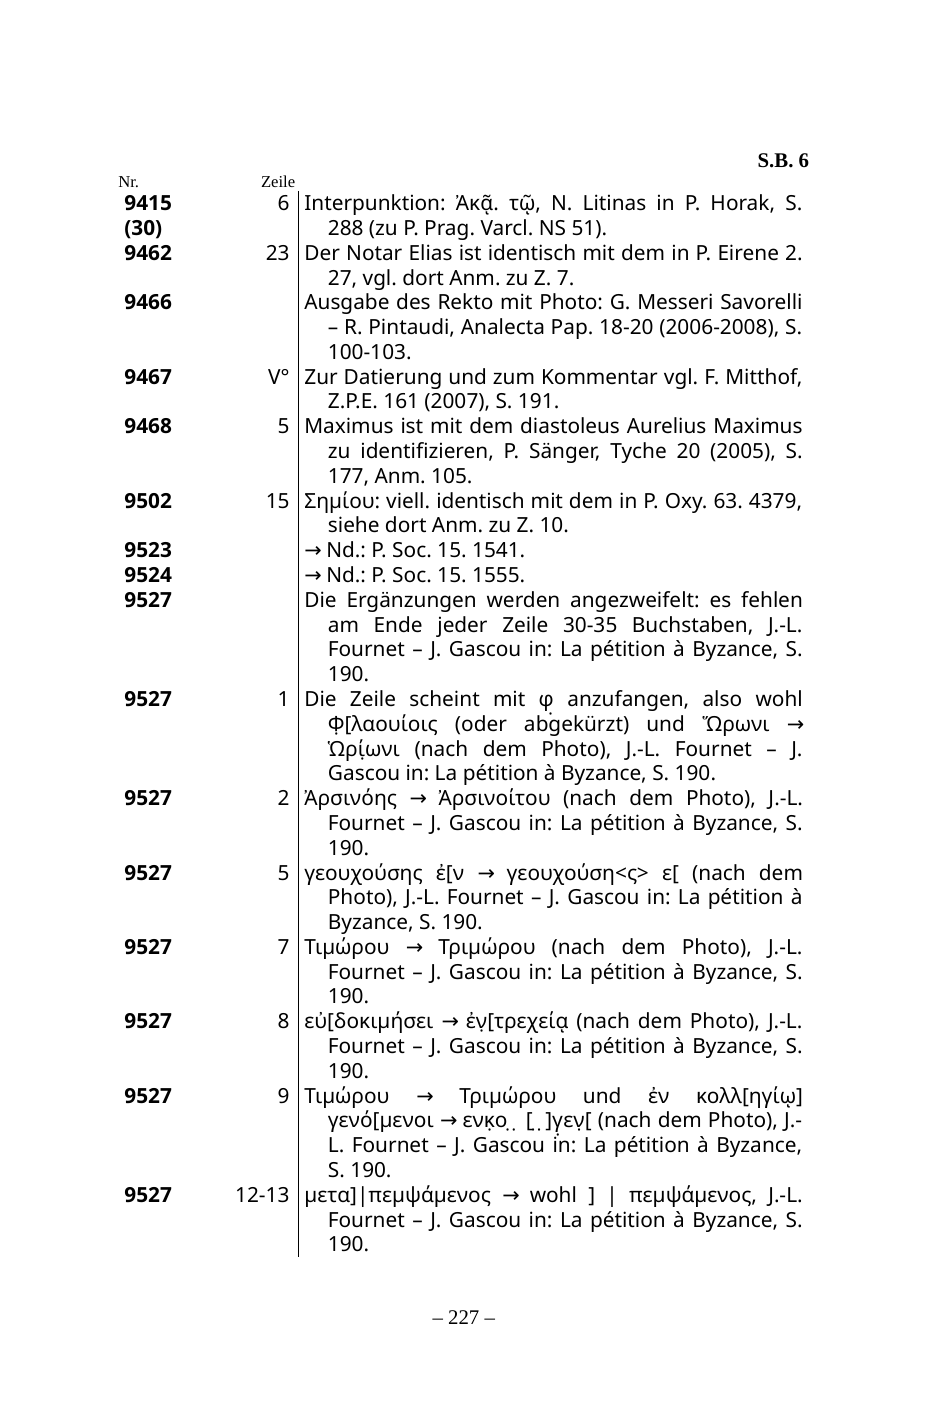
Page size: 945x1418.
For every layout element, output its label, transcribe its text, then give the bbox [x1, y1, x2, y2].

table_cell 9468 [118, 414, 207, 488]
table_cell [207, 588, 298, 687]
table_cell 9524 [118, 563, 207, 587]
table_cell 7 [207, 935, 298, 1009]
table_cell Zur Datierung und zum Kommentar vgl. F. Mitthof, Z.P.E. 161 (2007), S. 191. [299, 364, 809, 414]
table_cell Τιμώρου → Τριμώρου und ἐν κολλ[ηγίῳ] γενό[μενοι → ενκ̣ο ̣ ̣ [ ̣ ̣]γ̣εν̣[ (nach dem Photo), J.-L. Fournet – J. Gascou in: La pétition à Byzance, S. 190. [299, 1083, 809, 1182]
table_cell V° [207, 364, 298, 414]
table_cell 5 [207, 414, 298, 488]
table_cell Ausgabe des Rekto mit Photo: G. Messeri Savorelli – R. Pintaudi, Analecta Pap. 18-20 (2006-2008), S. 100-103. [299, 290, 809, 364]
table_cell 23 [207, 240, 298, 290]
table_cell εὐ[δοκιμήσει → ἐν̣[τρεχείᾳ (nach dem Photo), J.-L. Fournet – J. Gascou in: La pétition à Byzance, S. 190. [299, 1009, 809, 1083]
table_cell → Nd.: P. Soc. 15. 1541. [299, 538, 809, 563]
table_cell 6 [207, 191, 298, 240]
table_cell 8 [207, 1009, 298, 1083]
table_cell 9467 [118, 364, 207, 414]
table_cell 1 [207, 687, 298, 786]
table_cell → Nd.: P. Soc. 15. 1555. [299, 563, 809, 587]
table_cell Die Ergänzungen werden angezweifelt: es fehlen am Ende jeder Zeile 30-35 Buchstaben, J.-L. Fournet – J. Gascou in: La pétition à Byzance, S. 190. [299, 588, 809, 687]
table_cell 9527 [118, 786, 207, 860]
table_cell 5 [207, 860, 298, 934]
table_cell 9 [207, 1083, 298, 1182]
table_cell 9527 [118, 935, 207, 1009]
table_cell Ἀρσινόης → Ἀρσινοίτου (nach dem Photo), J.-L. Fournet – J. Gascou in: La pétition à Byzance, S. 190. [299, 786, 809, 860]
table_cell 9502 [118, 488, 207, 538]
table_cell 9462 [118, 240, 207, 290]
table_cell 12-13 [207, 1183, 298, 1257]
table_cell 9527 [118, 1009, 207, 1083]
table_cell 9527 [118, 860, 207, 934]
table_cell [207, 538, 298, 563]
table_cell [207, 563, 298, 587]
table_cell Der Notar Elias ist identisch mit dem in P. Eirene 2. 27, vgl. dort Anm. zu Z. 7. [299, 240, 809, 290]
table_cell Interpunktion: Ἀκᾷ. τῷ, N. Litinas in P. Horak, S. 288 (zu P. Prag. Varcl. NS 51). [299, 191, 809, 240]
table_cell Τιμώρου → Τριμώρου (nach dem Photo), J.-L. Fournet – J. Gascou in: La pétition à Byzance, S. 190. [299, 935, 809, 1009]
table_cell 15 [207, 488, 298, 538]
table_cell 9523 [118, 538, 207, 563]
table_cell 9527 [118, 1183, 207, 1257]
table_cell 9527 [118, 588, 207, 687]
table_cell Die Zeile scheint mit φ̣ anzufangen, also wohl Φ̣[λαουίοις (oder abgekürzt) und Ὥρωνι → Ὡρί̣ωνι (nach dem Photo), J.-L. Fournet – J. Gascou in: La pétition à Byzance, S. 190. [299, 687, 809, 786]
table_cell γεουχούσης ἐ[ν → γεουχούση<ς> ε[ (nach dem Photo), J.-L. Fournet – J. Gascou in: La pétition à Byzance, S. 190. [299, 860, 809, 934]
table_cell Maximus ist mit dem diastoleus Aurelius Maximus zu identifizieren, P. Sänger, Tyche 20 (2005), S. 177, Anm. 105. [299, 414, 809, 488]
table_cell 9466 [118, 290, 207, 364]
table_cell Σημίου: viell. identisch mit dem in P. Oxy. 63. 4379, siehe dort Anm. zu Z. 10. [299, 488, 809, 538]
table_cell 9527 [118, 687, 207, 786]
table_cell μετα]|πεμψάμενος → wohl ] | πεμψάμενος, J.-L. Fournet – J. Gascou in: La pétition à Byzance, S. 190. [299, 1183, 809, 1257]
table_cell 9527 [118, 1083, 207, 1182]
table_cell 2 [207, 786, 298, 860]
table_cell 9415 (30) [118, 191, 207, 240]
table_cell [207, 290, 298, 364]
